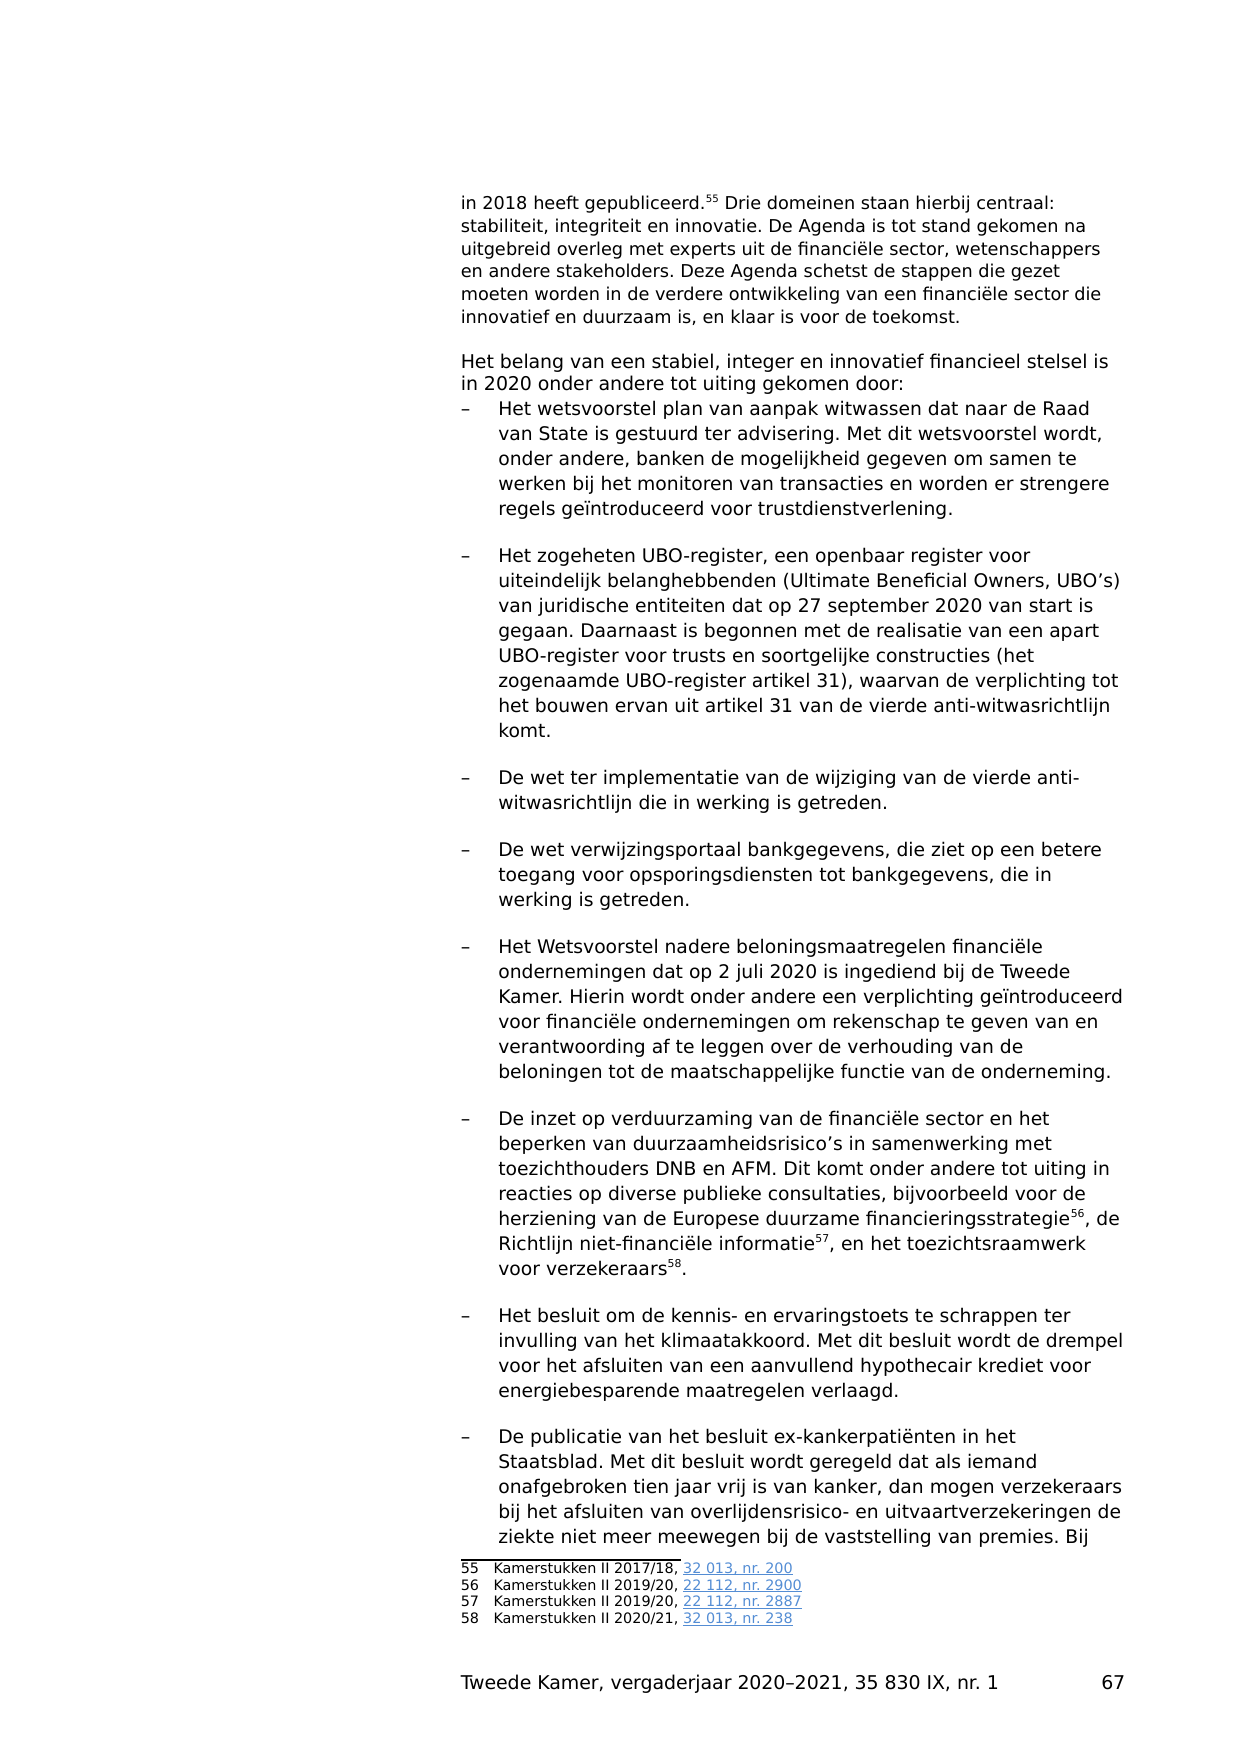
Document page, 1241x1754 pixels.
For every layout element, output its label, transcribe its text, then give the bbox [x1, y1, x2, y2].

list Het Wetsvoorstel nadere beloningsmaatregelen financiële ondernemingen dat op 2 juli 2020 is ingediend bij de Tweede Kamer. Hierin wordt onder andere een verplichting geïntroduceerd voor financiële ondernemingen om rekenschap te geven van en verantwoording af te leggen over de verhouding van de beloningen tot de maatschappelijke functie van de onderneming. [461, 933, 1125, 1083]
list De wet verwijzingsportaal bankgegevens, die ziet op een betere toegang voor opsporingsdiensten tot bankgegevens, die in werking is getreden. [461, 836, 1125, 911]
text Het belang van een stabiel, integer en innovatief financieel stelsel is in 2020 onder andere tot uiting gekomen door: [461, 351, 1125, 395]
list Het zogeheten UBO-register, een openbaar register voor uiteindelijk belanghebbenden (Ultimate Beneficial Owners, UBO’s) van juridische entiteiten dat op 27 september 2020 van start is gegaan. Daarnaast is begonnen met de realisatie van een apart UBO-register voor trusts en soortgelijke constructies (het zogenaamde UBO-register artikel 31), waarvan de verplichting tot het bouwen ervan uit artikel 31 van de vierde anti-witwasrichtlijn komt. [461, 542, 1125, 742]
list De publicatie van het besluit ex-kankerpatiënten in het Staatsblad. Met dit besluit wordt geregeld dat als iemand onafgebroken tien jaar vrij is van kanker, dan mogen verzekeraars bij het afsluiten van overlijdensrisico- en uitvaartverzekeringen de ziekte niet meer meewegen bij de vaststelling van premies. Bij [461, 1424, 1125, 1549]
text in 2018 heeft gepubliceerd. Drie domeinen staan hierbij centraal: stabiliteit, integriteit en innovatie. De Agenda is tot stand gekomen na uitgebreid overleg met experts uit de financiële sector, wetenschappers en andere stakeholders. Deze Agenda schetst de stappen die gezet moeten worden in de verdere ontwikkeling van een financiële sector die innovatief en duurzaam is, en klaar is voor de toekomst. [461, 191, 1125, 328]
list Het wetsvoorstel plan van aanpak witwassen dat naar de Raad van State is gestuurd ter advisering. Met dit wetsvoorstel wordt, onder andere, banken de mogelijkheid gegeven om samen te werken bij het monitoren van transacties en worden er strengere regels geïntroduceerd voor trustdienstverlening. [461, 395, 1125, 520]
list __Kamerstukken II 2019/20, 22 112, nr. 2900 [461, 1577, 1125, 1593]
text __Kamerstukken II 2017/18, 32 013, nr. 200 [461, 1560, 1125, 1577]
list __Kamerstukken II 2020/21, 32 013, nr. 238 [461, 1610, 1125, 1627]
list De wet ter implementatie van de wijziging van de vierde anti-witwasrichtlijn die in werking is getreden. [461, 764, 1125, 814]
list Het besluit om de kennis- en ervaringstoets te schrappen ter invulling van het klimaatakkoord. Met dit besluit wordt de drempel voor het afsluiten van een aanvullend hypothecair krediet voor energiebesparende maatregelen verlaagd. [461, 1302, 1125, 1402]
list De inzet op verduurzaming van de financiële sector en het beperken van duurzaamheidsrisico’s in samenwerking met toezichthouders DNB en AFM. Dit komt onder andere tot uiting in reacties op diverse publieke consultaties, bijvoorbeeld voor de herziening van de Europese duurzame financieringsstrategie, de Richtlijn niet-financiële informatie, en het toezichtsraamwerk voor verzekeraars. [461, 1105, 1125, 1280]
list __Kamerstukken II 2019/20, 22 112, nr. 2887 [461, 1593, 1125, 1610]
